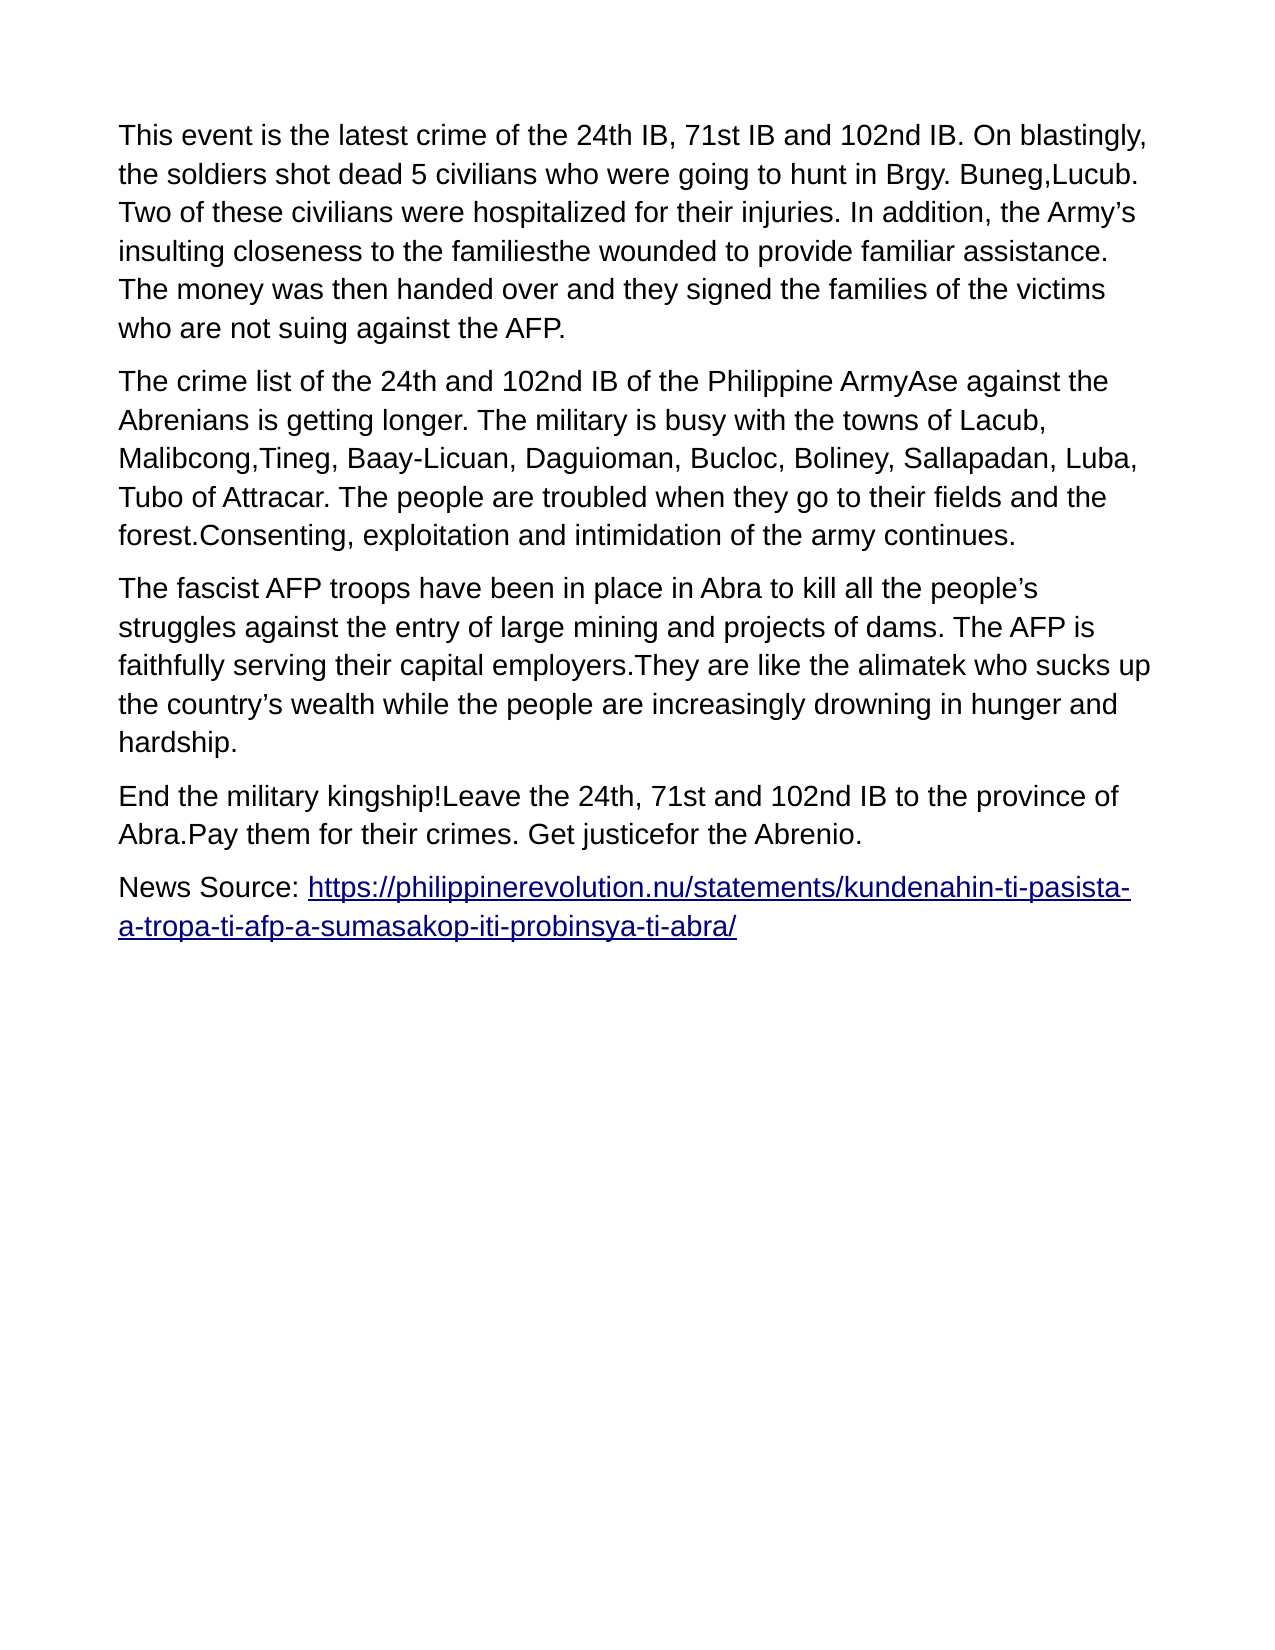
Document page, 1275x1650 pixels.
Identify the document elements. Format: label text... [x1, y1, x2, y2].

text The crime list of the 24th and 102nd IB of the Philippine ArmyAse against the Abrenians is getting longer. The military is busy with the towns of Lacub, Malibcong,Tineg, Baay-Licuan, Daguioman, Bucloc, Boliney, Sallapadan, Luba, Tubo of Attracar. The people are troubled when they go to their fields and the forest.Consenting, exploitation and intimidation of the army continues. [118, 364, 1157, 552]
text This event is the latest crime of the 24th IB, 71st IB and 102nd IB. On blastingly, the soldiers shot dead 5 civilians who were going to hunt in Brgy. Buneg,Lucub. Two of these civilians were hospitalized for their injuries. In addition, the Army’s insulting closeness to the familiesthe wounded to provide familiar assistance. The money was then handed over and they signed the families of the victims who are not suing against the AFP. [118, 118, 1157, 344]
text The fascist AFP troops have been in place in Abra to kill all the people’s struggles against the entry of large mining and projects of dams. The AFP is faithfully serving their capital employers.They are like the alimatek who sucks up the country’s wealth while the people are increasingly drowning in hunger and hardship. [118, 571, 1157, 759]
text News Source: https://philippinerevolution.nu/statements/kundenahin-ti-pasista-a-tropa-ti-afp-a-sumasakop-iti-probinsya-ti-abra/ [118, 870, 1157, 942]
text End the military kingship!Leave the 24th, 71st and 102nd IB to the province of Abra.Pay them for their crimes. Get justicefor the Abrenio. [118, 778, 1157, 851]
